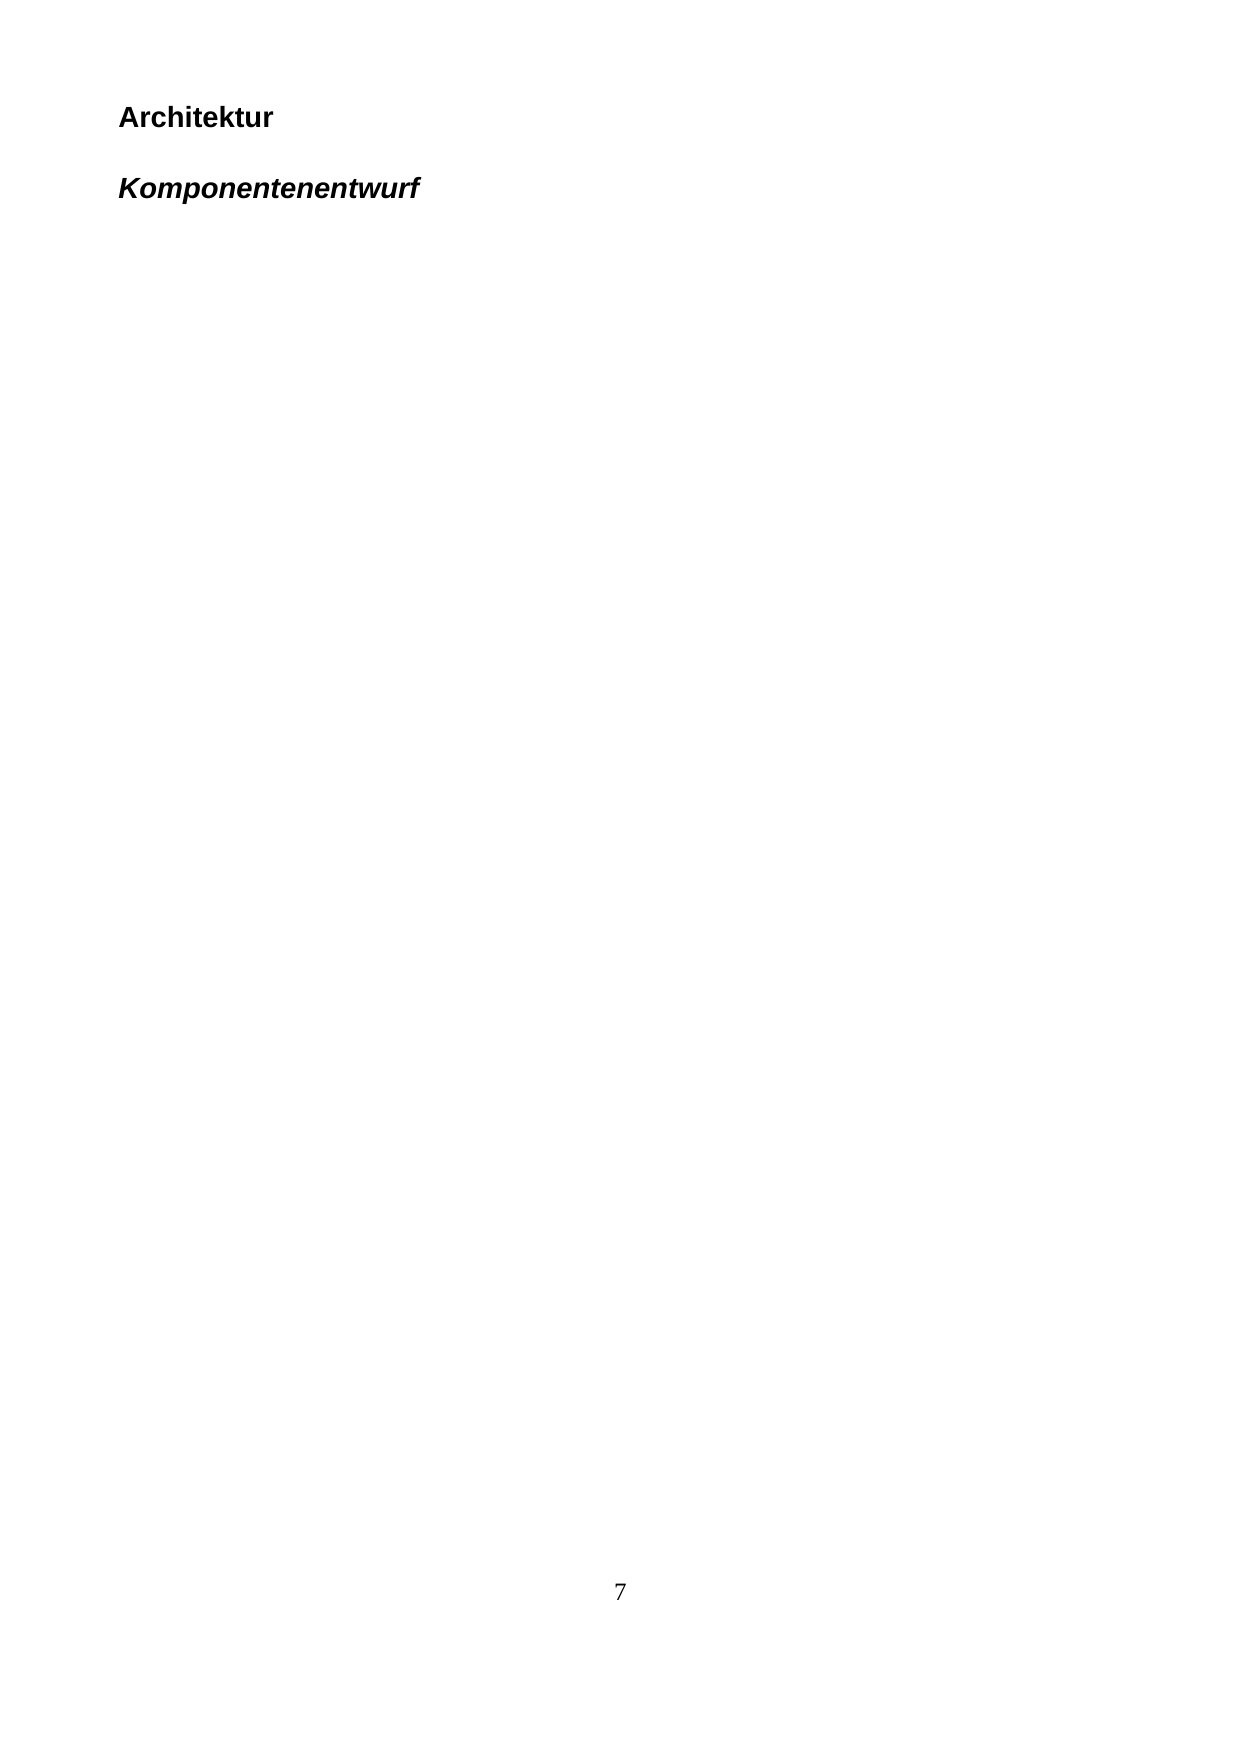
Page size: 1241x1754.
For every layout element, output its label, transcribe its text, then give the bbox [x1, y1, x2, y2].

subtitle Architektur [118, 100, 1122, 133]
subtitle Komponentenentwurf [118, 171, 1122, 204]
